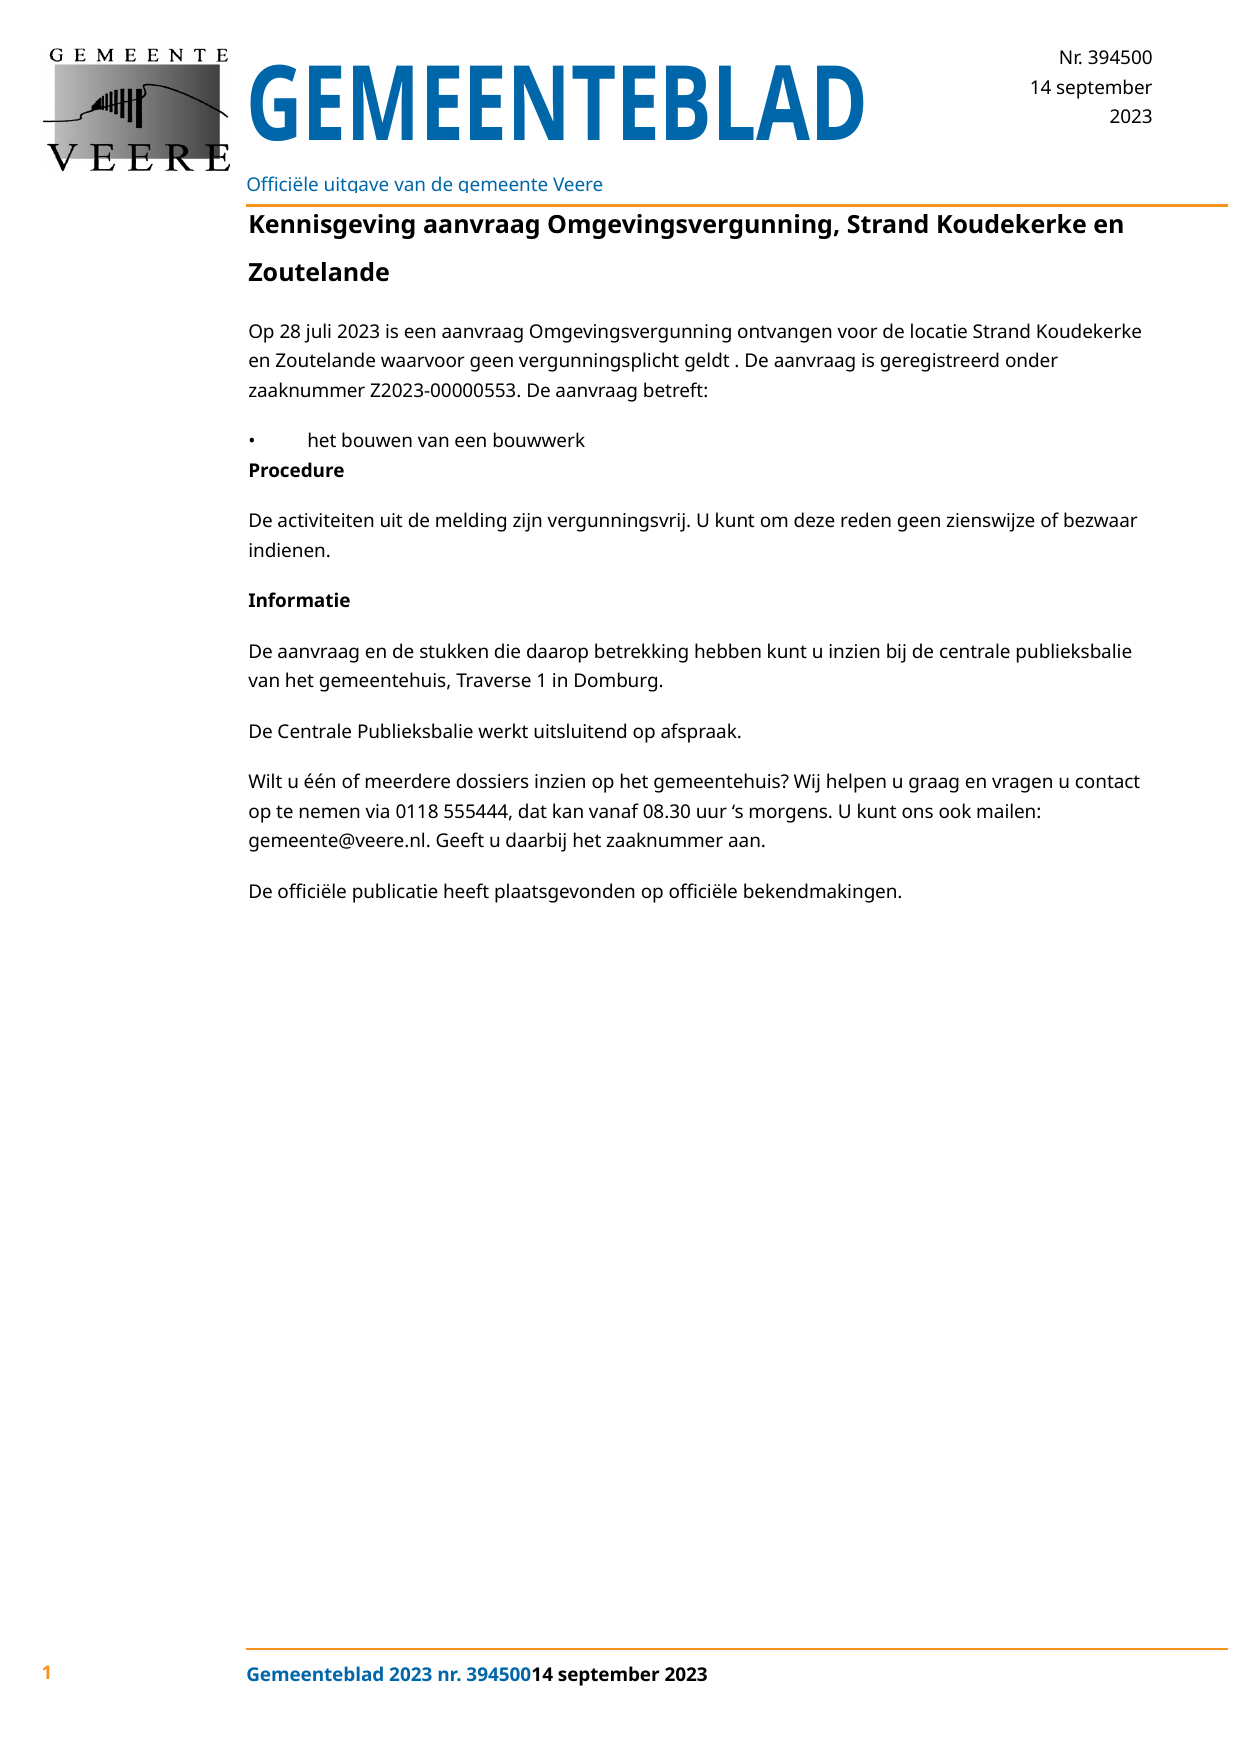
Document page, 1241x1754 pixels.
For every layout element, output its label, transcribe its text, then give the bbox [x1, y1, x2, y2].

text Op 28 juli 2023 is een aanvraag Omgevingsvergunning ontvangen voor de locatie Strand Koudekerke en Zoutelande waarvoor geen vergunningsplicht geldt . De aanvraag is geregistreerd onder zaaknummer Z2023-00000553. De aanvraag betreft: [248, 318, 1152, 403]
text De activiteiten uit de melding zijn vergunningsvrij. U kunt om deze reden geen zienswijze of bezwaar indienen. [248, 507, 1152, 563]
text De Centrale Publieksbalie werkt uitsluitend op afspraak. [248, 718, 1152, 744]
list het bouwen van een bouwwerk [248, 427, 1152, 453]
picture [41, 47, 231, 172]
text Procedure [248, 457, 1152, 483]
text Informatie [248, 587, 1152, 613]
text Wilt u één of meerdere dossiers inzien op het gemeentehuis? Wij helpen u graag en vragen u contact op te nemen via 0118 555444, dat kan vanaf 08.30 uur ‘s morgens. U kunt ons ook mailen: gemeente@veere.nl. Geeft u daarbij het zaaknummer aan. [248, 768, 1152, 853]
text De aanvraag en de stukken die daarop betrekking hebben kunt u inzien bij de centrale publieksbalie van het gemeentehuis, Traverse 1 in Domburg. [248, 638, 1152, 693]
text Kennisgeving aanvraag Omgevingsvergunning, Strand Koudekerke en Zoutelande [248, 207, 1152, 288]
text De officiële publicatie heeft plaatsgevonden op officiële bekendmakingen. [248, 878, 1152, 904]
